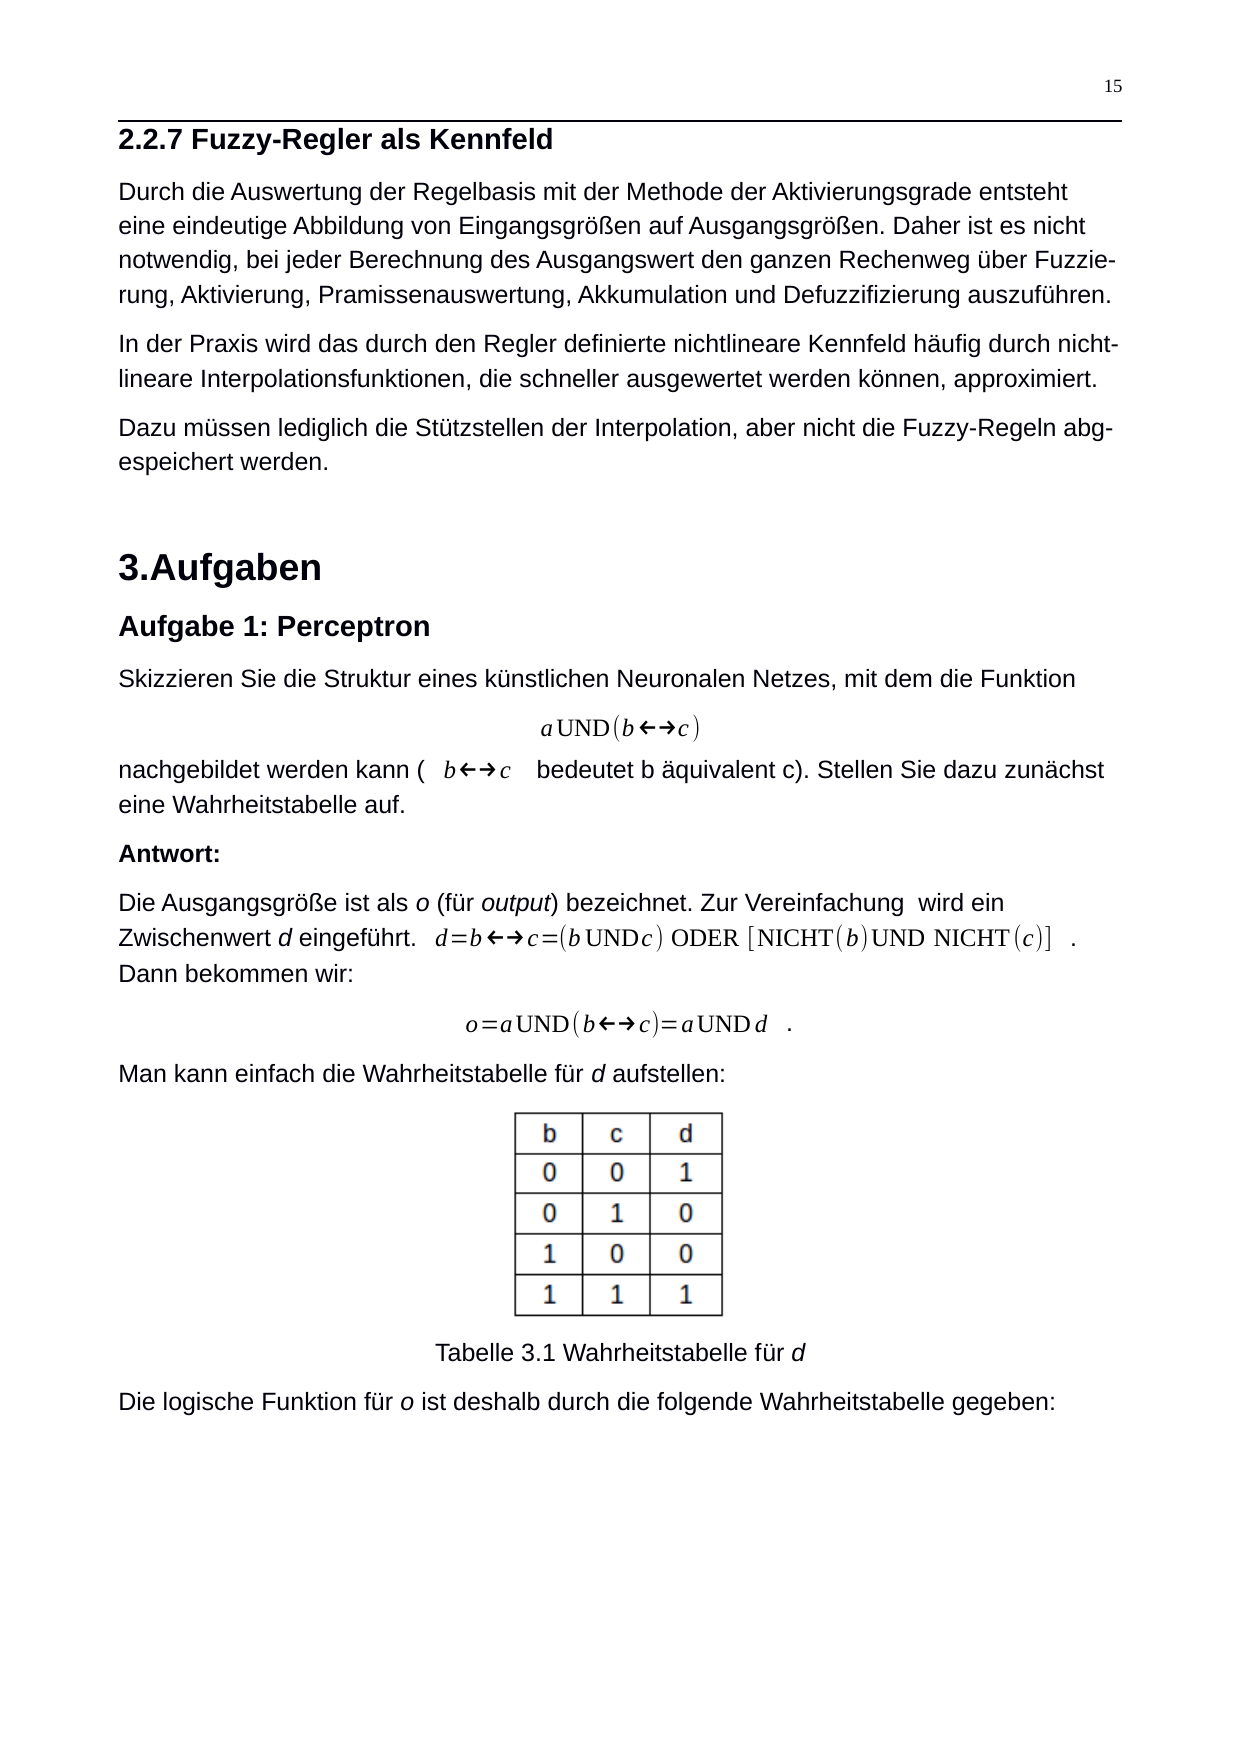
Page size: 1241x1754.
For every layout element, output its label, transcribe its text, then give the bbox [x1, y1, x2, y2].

text Durch die Auswertung der Regelbasis mit der Methode der Aktivierungsgrade entsteht eine eindeutige Abbildung von Eingangsgrößen auf Ausgangsgrößen. Daher ist es nicht notwendig, bei jeder Berechnung des Ausgangswert den ganzen Rechenweg über Fuzzie-rung, Aktivierung, Pramissenauswertung, Akkumulation und Defuzzifizierung auszuführen. [118, 177, 1122, 309]
subtitle Aufgabe 1: Perceptron [118, 609, 1122, 643]
text nachgebildet werden kann ( bedeutet b äquivalent c). Stellen Sie dazu zunächst eine Wahrheitstabelle auf. [118, 756, 1122, 819]
text Die logische Funktion für o ist deshalb durch die folgende Wahrheitstabelle gegeben: [118, 1387, 1122, 1416]
text Antwort: [118, 839, 1122, 868]
text Tabelle 3.1 Wahrheitstabelle für d [118, 1338, 1122, 1367]
text Die Ausgangsgröße ist als o (für output) bezeichnet. Zur Vereinfachung wird ein Zwischenwert d eingeführt.. Dann bekommen wir: [118, 888, 1122, 988]
title 3.Aufgaben [118, 545, 1122, 588]
subtitle Skizzieren Sie die Struktur eines künstlichen Neuronalen Netzes, mit dem die Funktion [118, 663, 1122, 692]
text In der Praxis wird das durch den Regler definierte nichtlineare Kennfeld häufig durch nicht-lineare Interpolationsfunktionen, die schneller ausgewertet werden können, approximiert. [118, 329, 1122, 392]
text Dazu müssen lediglich die Stützstellen der Interpolation, aber nicht die Fuzzy-Regeln abg-espeichert werden. [118, 413, 1122, 476]
text . [118, 1008, 1122, 1039]
text Man kann einfach die Wahrheitstabelle für d aufstellen: [118, 1059, 1122, 1088]
picture [510, 1108, 731, 1318]
text 2.2.7 Fuzzy-Regler als Kennfeld [118, 122, 1122, 155]
